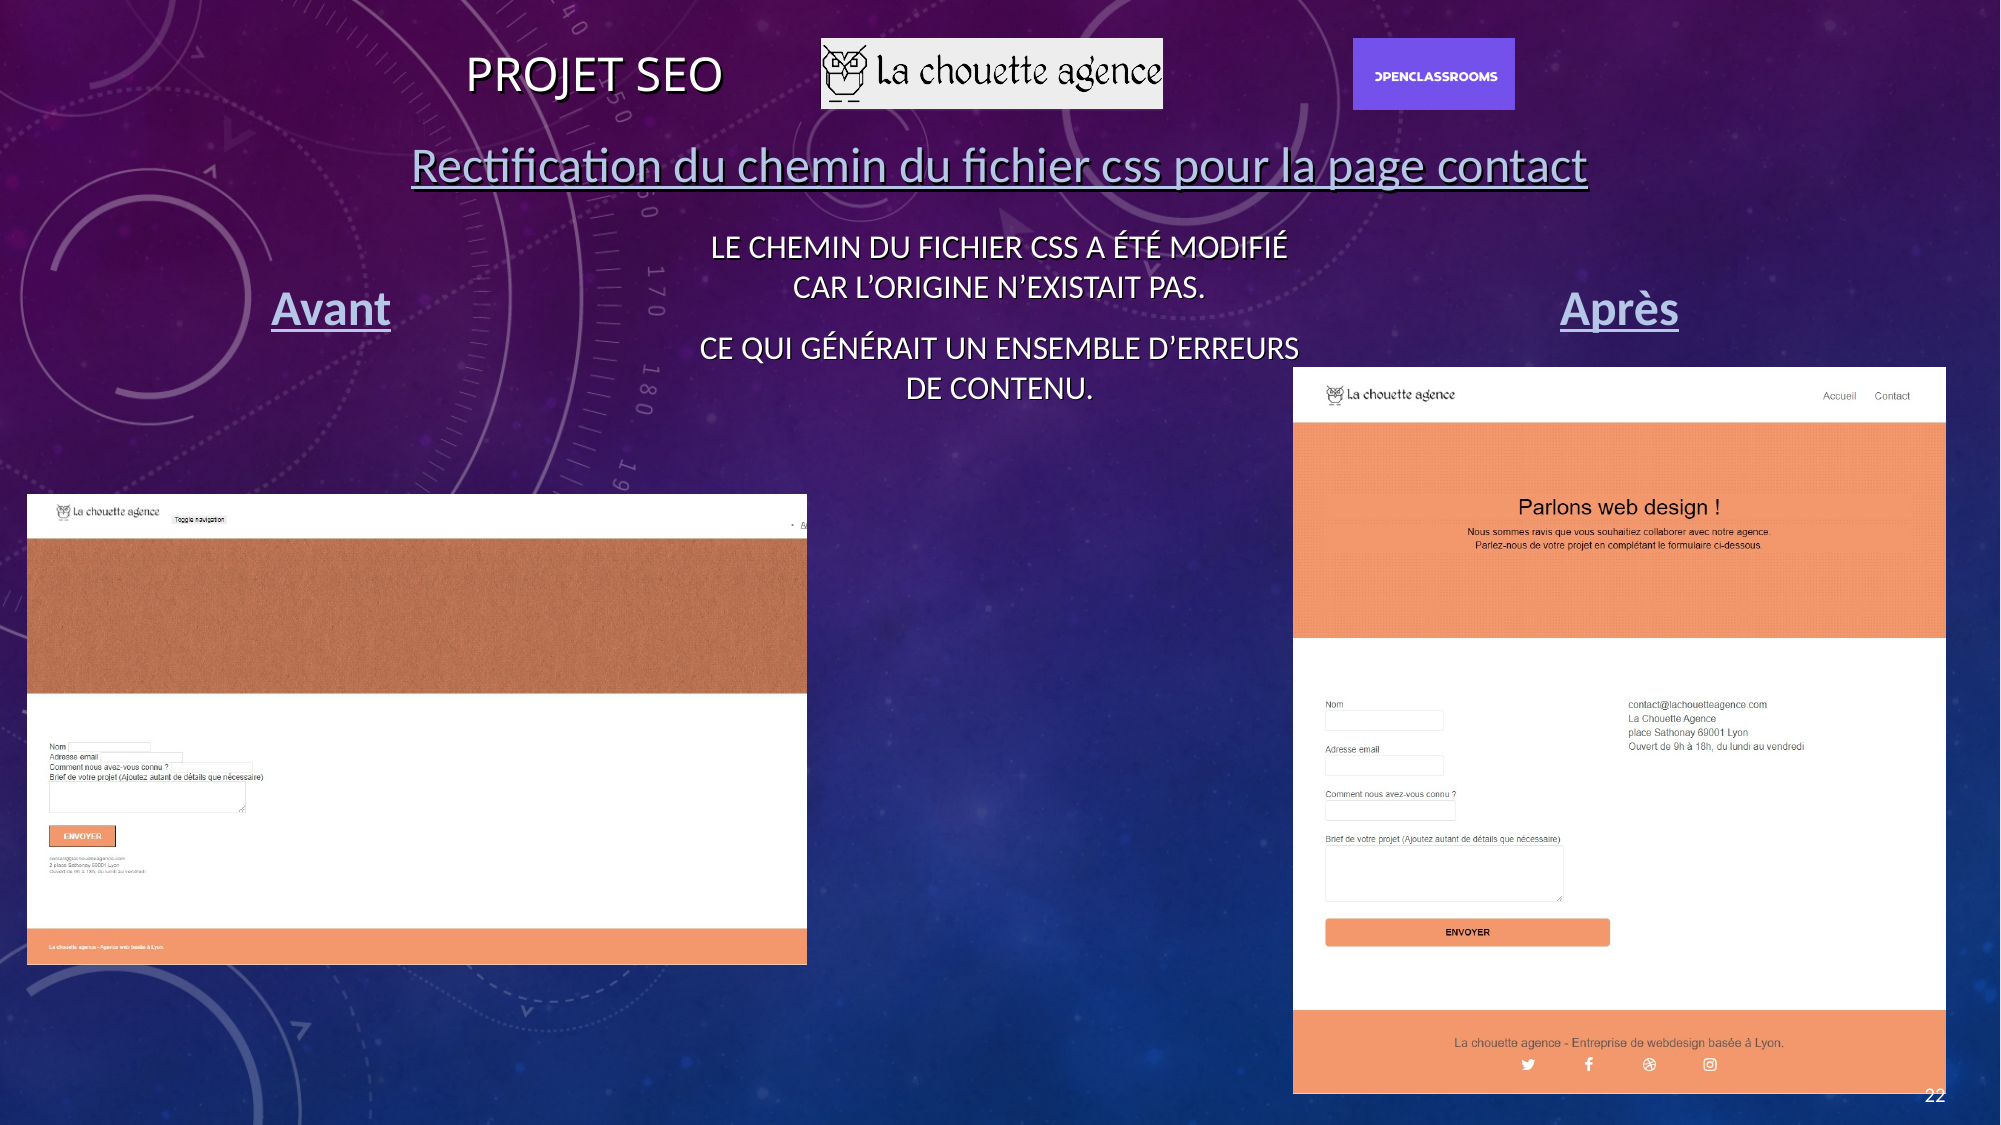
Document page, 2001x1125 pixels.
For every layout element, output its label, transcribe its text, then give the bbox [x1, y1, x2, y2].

title Projet SEO avec [450, 37, 820, 109]
picture [1353, 38, 1515, 110]
picture [27, 494, 807, 965]
picture [1293, 367, 1946, 1095]
text_box Rectification du chemin du fichier css pour la page contact [331, 125, 1669, 202]
text_box Avant [245, 268, 418, 344]
title Projet SEO avec [1163, 37, 1515, 109]
picture [820, 37, 1163, 109]
text_box Après [1533, 268, 1706, 344]
text_box [1909, 1062, 2000, 1125]
text_box Le chemin du fichier css a été modifié car l’origine n’existait pas. Ce qui générait un ensemble d’erreurs de contenu. [673, 217, 1327, 428]
